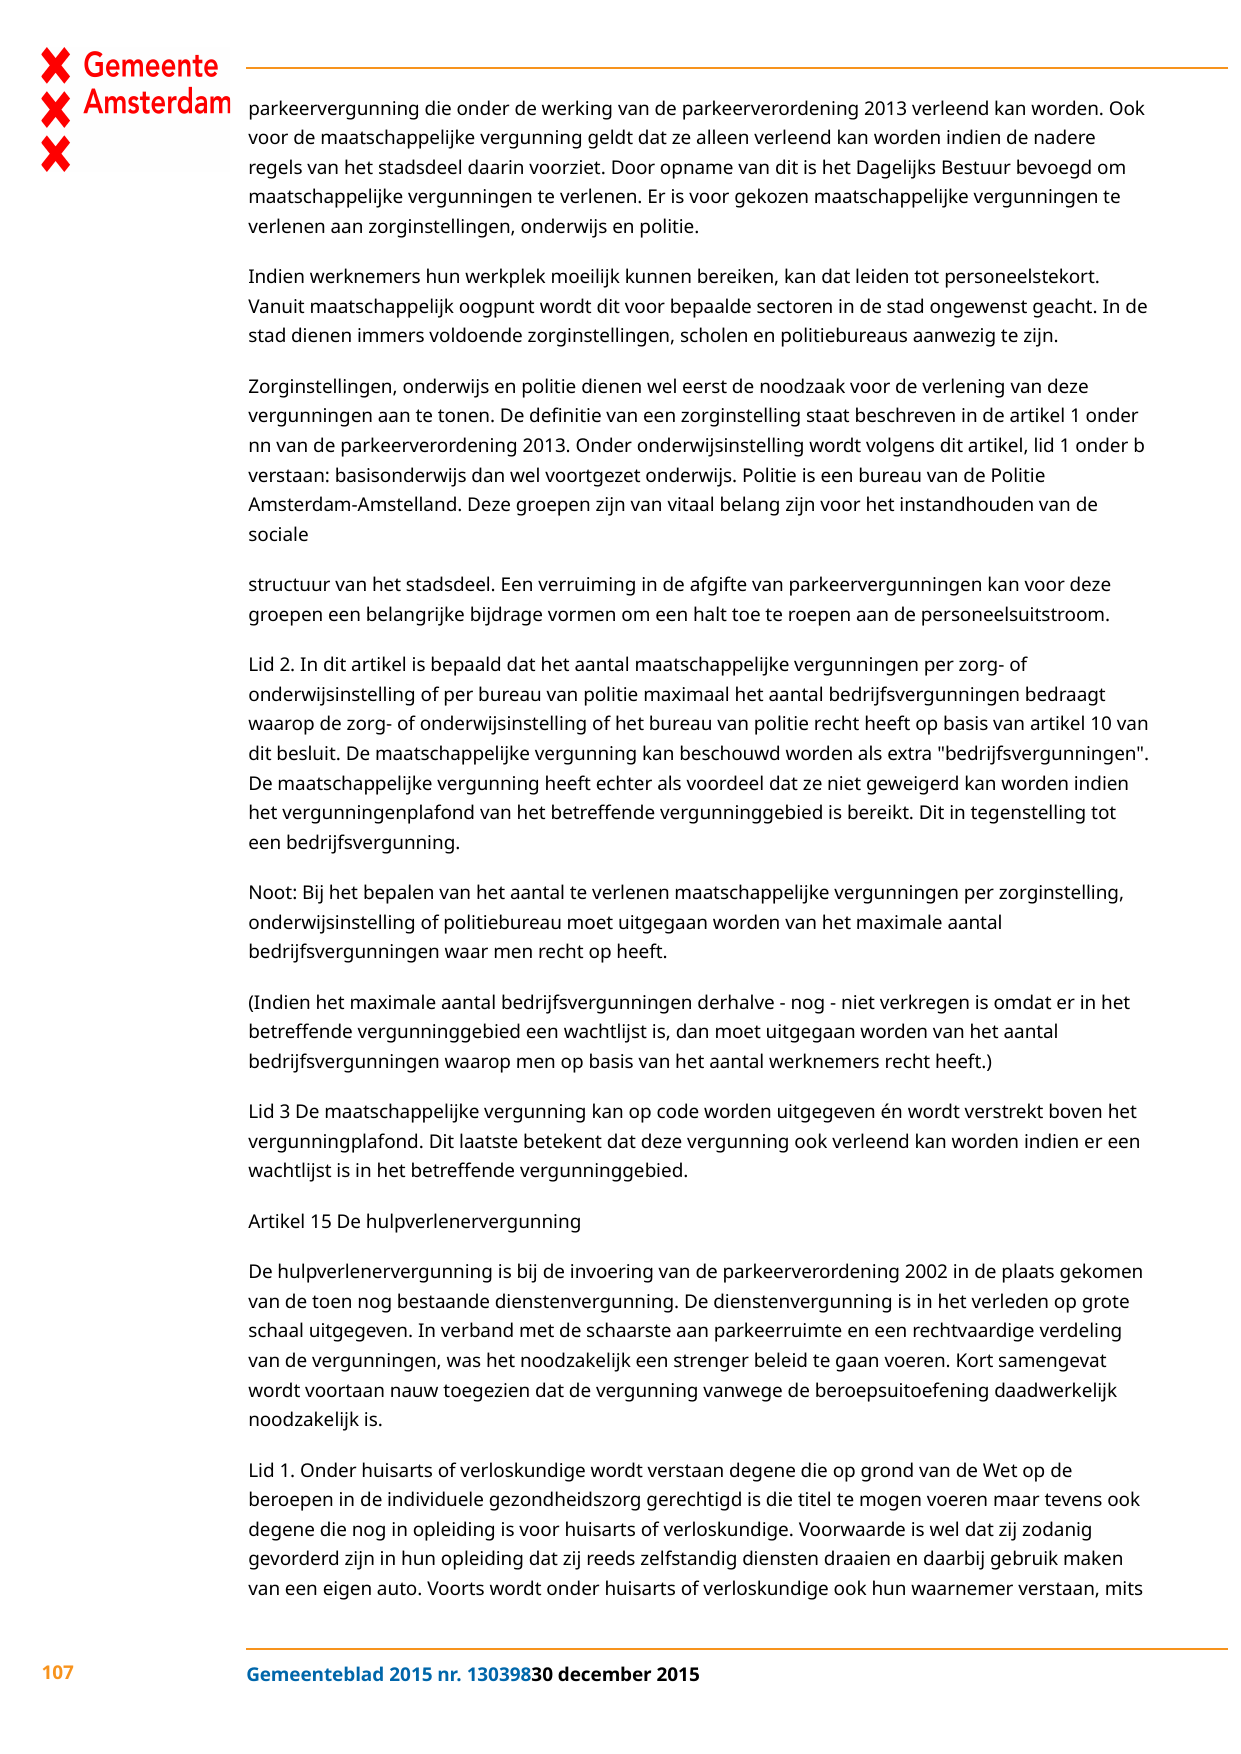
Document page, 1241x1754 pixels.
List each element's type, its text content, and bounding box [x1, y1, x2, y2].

picture [41, 47, 231, 172]
text parkeervergunning die onder de werking van de parkeerverordening 2013 verleend kan worden. Ook voor de maatschappelijke vergunning geldt dat ze alleen verleend kan worden indien de nadere regels van het stadsdeel daarin voorziet. Door opname van dit is het Dagelijks Bestuur bevoegd om maatschappelijke vergunningen te verlenen. Er is voor gekozen maatschappelijke vergunningen te verlenen aan zorginstellingen, onderwijs en politie. [248, 95, 1152, 239]
text Zorginstellingen, onderwijs en politie dienen wel eerst de noodzaak voor de verlening van deze vergunningen aan te tonen. De definitie van een zorginstelling staat beschreven in de artikel 1 onder nn van de parkeerverordening 2013. Onder onderwijsinstelling wordt volgens dit artikel, lid 1 onder b verstaan: basisonderwijs dan wel voortgezet onderwijs. Politie is een bureau van de Politie Amsterdam-Amstelland. Deze groepen zijn van vitaal belang zijn voor het instandhouden van de sociale [248, 373, 1152, 547]
text Lid 2. In dit artikel is bepaald dat het aantal maatschappelijke vergunningen per zorg- of onderwijsinstelling of per bureau van politie maximaal het aantal bedrijfsvergunningen bedraagt waarop de zorg- of onderwijsinstelling of het bureau van politie recht heeft op basis van artikel 10 van dit besluit. De maatschappelijke vergunning kan beschouwd worden als extra "bedrijfsvergunningen". De maatschappelijke vergunning heeft echter als voordeel dat ze niet geweigerd kan worden indien het vergunningenplafond van het betreffende vergunninggebied is bereikt. Dit in tegenstelling tot een bedrijfsvergunning. [248, 651, 1152, 855]
text Indien werknemers hun werkplek moeilijk kunnen bereiken, kan dat leiden tot personeelstekort. Vanuit maatschappelijk oogpunt wordt dit voor bepaalde sectoren in de stad ongewenst geacht. In de stad dienen immers voldoende zorginstellingen, scholen en politiebureaus aanwezig te zijn. [248, 263, 1152, 348]
text structuur van het stadsdeel. Een verruiming in de afgifte van parkeervergunningen kan voor deze groepen een belangrijke bijdrage vormen om een halt toe te roepen aan de personeelsuitstroom. [248, 571, 1152, 627]
text Artikel 15 De hulpverlenervergunning [248, 1208, 1152, 1234]
text Lid 3 De maatschappelijke vergunning kan op code worden uitgegeven én wordt verstrekt boven het vergunningplafond. Dit laatste betekent dat deze vergunning ook verleend kan worden indien er een wachtlijst is in het betreffende vergunninggebied. [248, 1098, 1152, 1183]
text (Indien het maximale aantal bedrijfsvergunningen derhalve - nog - niet verkregen is omdat er in het betreffende vergunninggebied een wachtlijst is, dan moet uitgegaan worden van het aantal bedrijfsvergunningen waarop men op basis van het aantal werknemers recht heeft.) [248, 989, 1152, 1074]
text De hulpverlenervergunning is bij de invoering van de parkeerverordening 2002 in de plaats gekomen van de toen nog bestaande dienstenvergunning. De dienstenvergunning is in het verleden op grote schaal uitgegeven. In verband met de schaarste aan parkeerruimte en een rechtvaardige verdeling van de vergunningen, was het noodzakelijk een strenger beleid te gaan voeren. Kort samengevat wordt voortaan nauw toegezien dat de vergunning vanwege de beroepsuitoefening daadwerkelijk noodzakelijk is. [248, 1258, 1152, 1432]
text Noot: Bij het bepalen van het aantal te verlenen maatschappelijke vergunningen per zorginstelling, onderwijsinstelling of politiebureau moet uitgegaan worden van het maximale aantal bedrijfsvergunningen waar men recht op heeft. [248, 879, 1152, 964]
text Lid 1. Onder huisarts of verloskundige wordt verstaan degene die op grond van de Wet op de beroepen in de individuele gezondheidszorg gerechtigd is die titel te mogen voeren maar tevens ook degene die nog in opleiding is voor huisarts of verloskundige. Voorwaarde is wel dat zij zodanig gevorderd zijn in hun opleiding dat zij reeds zelfstandig diensten draaien en daarbij gebruik maken van een eigen auto. Voorts wordt onder huisarts of verloskundige ook hun waarnemer verstaan, mits [248, 1457, 1152, 1601]
